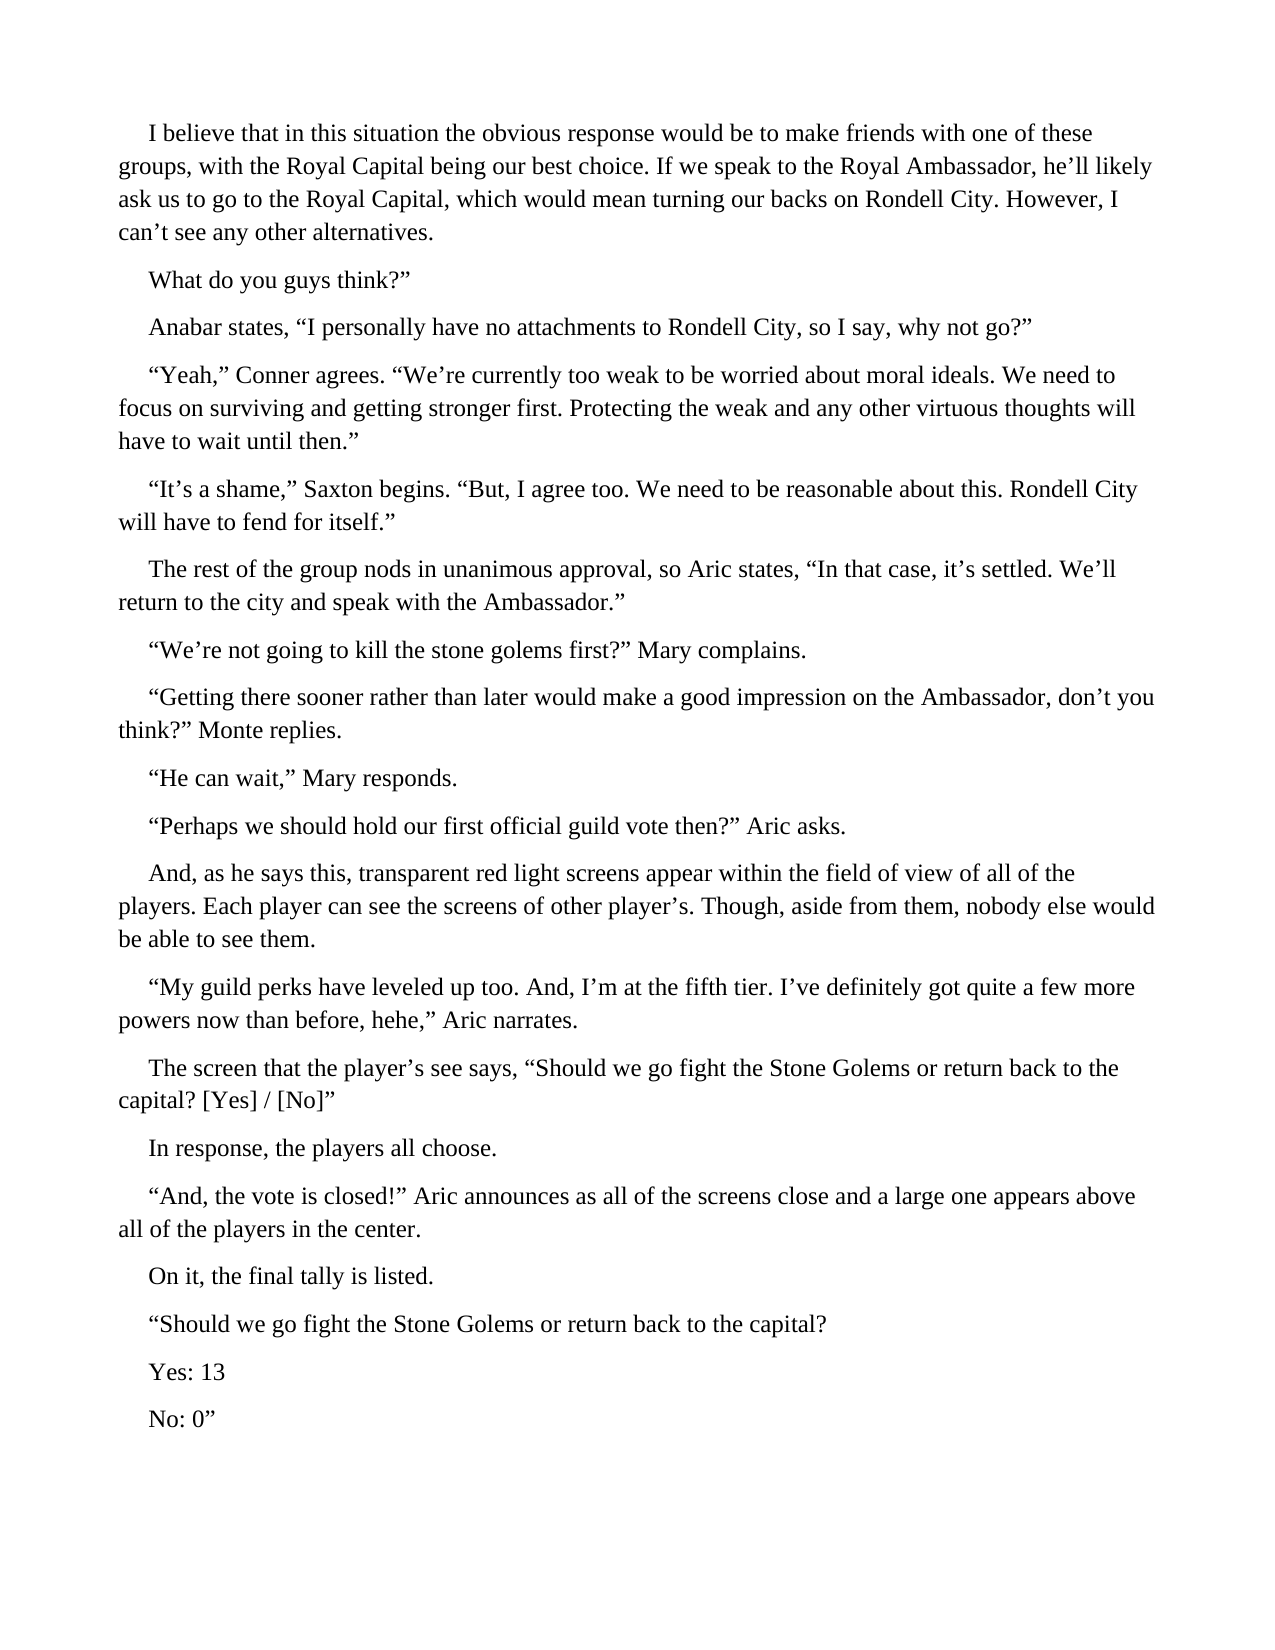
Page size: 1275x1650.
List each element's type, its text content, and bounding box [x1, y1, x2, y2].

text “My guild perks have leveled up too. And, I’m at the fifth tier. I’ve definitely got quite a few more powers now than before, hehe,” Aric narrates. [118, 972, 1157, 1034]
text “Should we go fight the Stone Golems or return back to the capital? [118, 1309, 1157, 1338]
text “Yeah,” Conner agrees. “We’re currently too weak to be worried about moral ideals. We need to focus on surviving and getting stronger first. Protecting the weak and any other virtuous thoughts will have to wait until then.” [118, 360, 1157, 455]
text Anabar states, “I personally have no attachments to Rondell City, so I say, why not go?” [118, 312, 1157, 341]
text “Getting there sooner rather than later would make a good impression on the Ambassador, don’t you think?” Monte replies. [118, 682, 1157, 744]
text What do you guys think?” [118, 265, 1157, 293]
text “It’s a shame,” Saxton begins. “But, I agree too. We need to be reasonable about this. Rondell City will have to fend for itself.” [118, 474, 1157, 535]
text And, as he says this, transparent red light screens appear within the field of view of all of the players. Each player can see the screens of other player’s. Though, aside from them, nobody else would be able to see them. [118, 858, 1157, 953]
text No: 0” [118, 1404, 1157, 1433]
text I believe that in this situation the obvious response would be to make friends with one of these groups, with the Royal Capital being our best choice. If we speak to the Royal Ambassador, he’ll likely ask us to go to the Royal Capital, which would mean turning our backs on Rondell City. However, I can’t see any other alternatives. [118, 118, 1157, 246]
text The rest of the group nods in unanimous approval, so Aric states, “In that case, it’s settled. We’ll return to the city and speak with the Ambassador.” [118, 554, 1157, 616]
text “And, the vote is closed!” Aric announces as all of the screens close and a large one appears above all of the players in the center. [118, 1181, 1157, 1243]
text On it, the final tally is listed. [118, 1261, 1157, 1290]
text “We’re not going to kill the stone golems first?” Mary complains. [118, 635, 1157, 664]
text “Perhaps we should hold our first official guild vote then?” Aric asks. [118, 811, 1157, 839]
text “He can wait,” Mary responds. [118, 763, 1157, 792]
text Yes: 13 [118, 1357, 1157, 1385]
text The screen that the player’s see says, “Should we go fight the Stone Golems or return back to the capital? [Yes] / [No]” [118, 1053, 1157, 1114]
text In response, the players all choose. [118, 1133, 1157, 1162]
